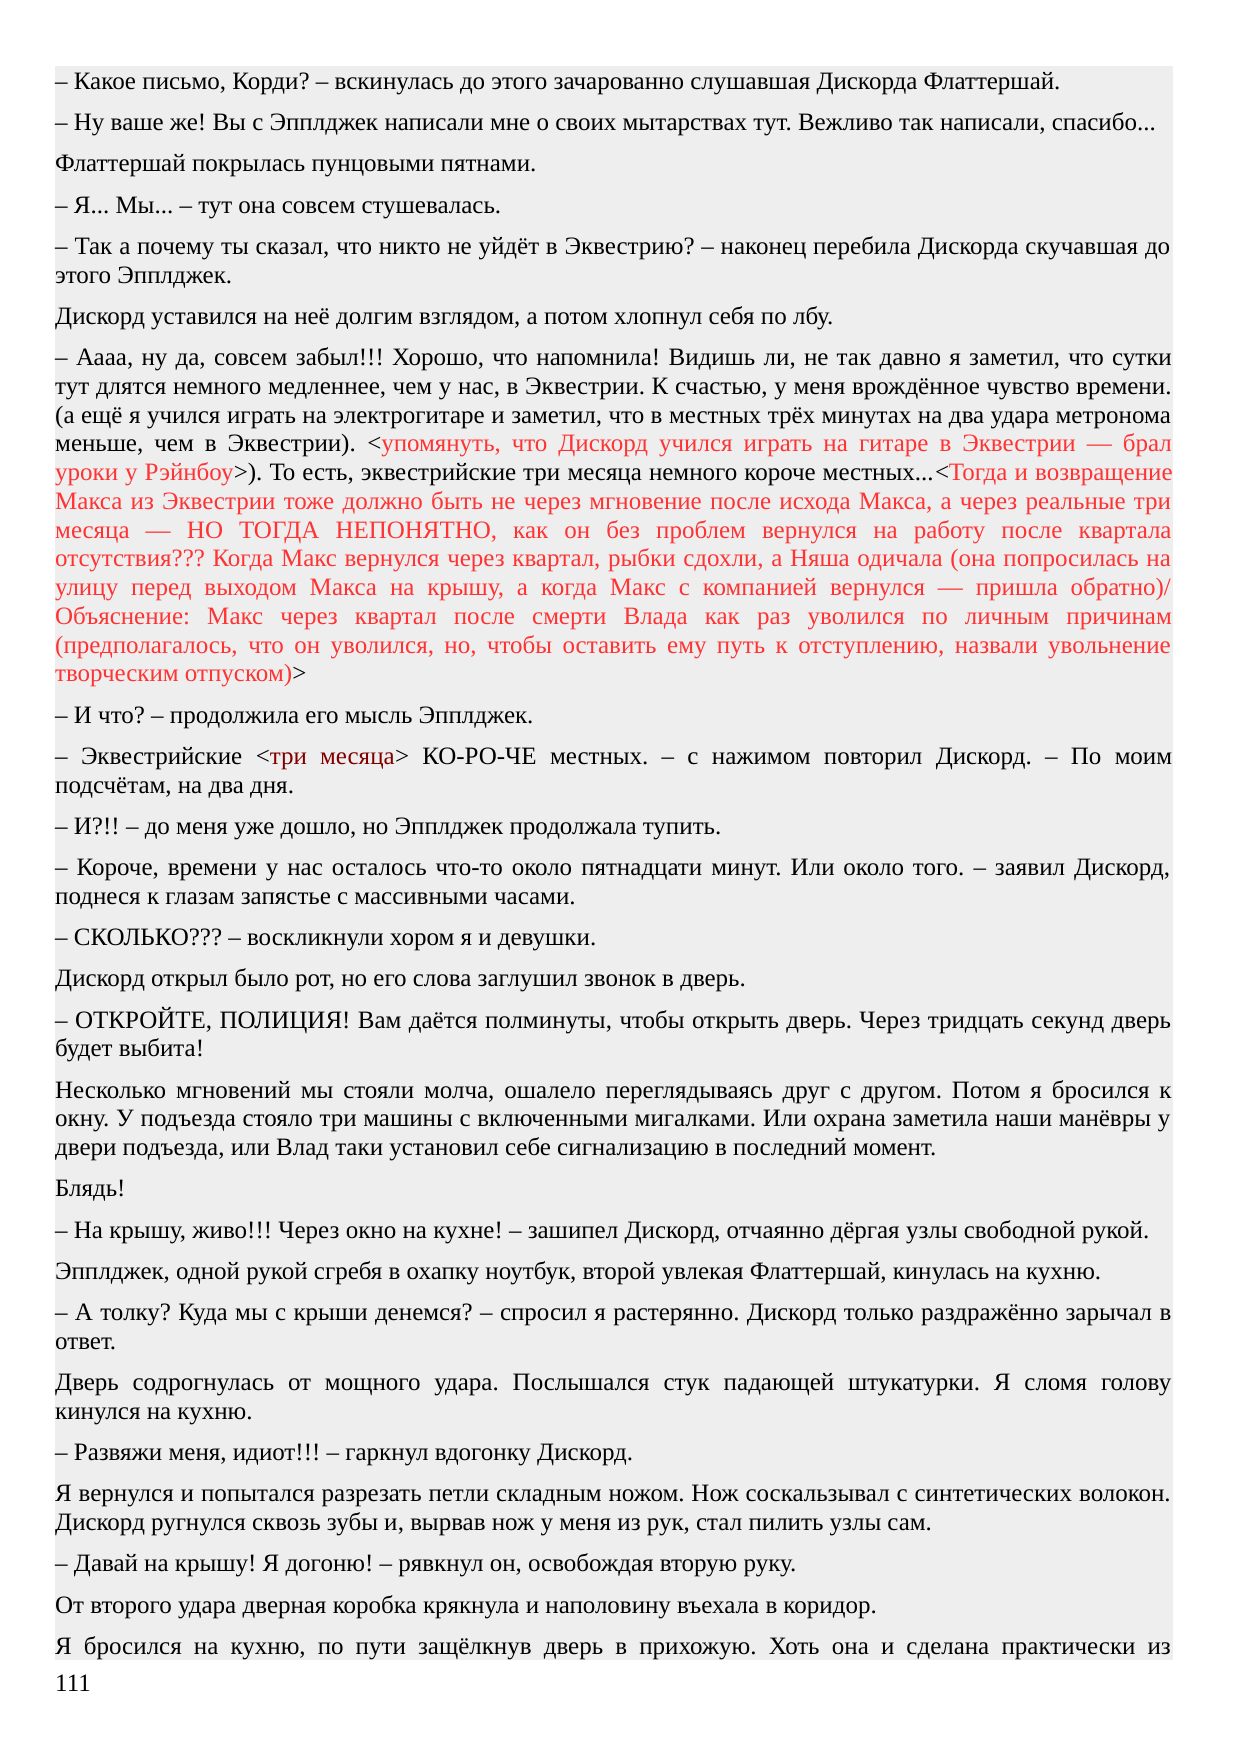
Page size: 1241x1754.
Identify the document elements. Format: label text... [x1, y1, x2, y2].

text – Ну ваше же! Вы с Эпплджек написали мне о своих мытарствах тут. Вежливо так написали, спасибо... [55, 107, 1173, 136]
text – СКОЛЬКО??? – воскликнули хором я и девушки. [55, 922, 1173, 951]
text – И?!! – до меня уже дошло, но Эпплджек продолжала тупить. [55, 811, 1173, 840]
text – Развяжи меня, идиот!!! – гаркнул вдогонку Дискорд. [55, 1437, 1173, 1466]
text Несколько мгновений мы стояли молча, ошалело переглядываясь друг с другом. Потом я бросился к окну. У подъезда стояло три машины с включенными мигалками. Или охрана заметила наши манёвры у двери подъезда, или Влад таки установил себе сигнализацию в последний момент. [55, 1075, 1173, 1161]
text – Аааа, ну да, совсем забыл!!! Хорошо, что напомнила! Видишь ли, не так давно я заметил, что сутки тут длятся немного медленнее, чем у нас, в Эквестрии. К счастью, у меня врождённое чувство времени. (а ещё я учился играть на электрогитаре и заметил, что в местных трёх минутах на два удара метронома меньше, чем в Эквестрии). <упомянуть, что Дискорд учился играть на гитаре в Эквестрии — брал уроки у Рэйнбоу>). То есть, эквестрийские три месяца немного короче местных...<Тогда и возвращение Макса из Эквестрии тоже должно быть не через мгновение после исхода Макса, а через реальные три месяца — НО ТОГДА НЕПОНЯТНО, как он без проблем вернулся на работу после квартала отсутствия??? Когда Макс вернулся через квартал, рыбки сдохли, а Няша одичала (она попросилась на улицу перед выходом Макса на крышу, а когда Макс с компанией вернулся — пришла обратно)/ Объяснение: Макс через квартал после смерти Влада как раз уволился по личным причинам (предполагалось, что он уволился, но, чтобы оставить ему путь к отступлению, назвали увольнение творческим отпуском)> [55, 342, 1173, 687]
text – На крышу, живо!!! Через окно на кухне! – зашипел Дискорд, отчаянно дёргая узлы свободной рукой. [55, 1215, 1173, 1243]
text – ОТКРОЙТЕ, ПОЛИЦИЯ! Вам даётся полминуты, чтобы открыть дверь. Через тридцать секунд дверь будет выбита! [55, 1005, 1173, 1062]
text Дискорд открыл было рот, но его слова заглушил звонок в дверь. [55, 963, 1173, 992]
text – Эквестрийские <три месяца> КО-РО-ЧЕ местных. – с нажимом повторил Дискорд. – По моим подсчётам, на два дня. [55, 741, 1173, 798]
text Флаттершай покрылась пунцовыми пятнами. [55, 148, 1173, 177]
text Эпплджек, одной рукой сгребя в охапку ноутбук, второй увлекая Флаттершай, кинулась на кухню. [55, 1256, 1173, 1285]
text – Так а почему ты сказал, что никто не уйдёт в Эквестрию? – наконец перебила Дискорда скучавшая до этого Эпплджек. [55, 231, 1173, 288]
text – Короче, времени у нас осталось что-то около пятнадцати минут. Или около того. – заявил Дискорд, поднеся к глазам запястье с массивными часами. [55, 852, 1173, 910]
text Дверь содрогнулась от мощного удара. Послышался стук падающей штукатурки. Я сломя голову кинулся на кухню. [55, 1367, 1173, 1425]
text – Давай на крышу! Я догоню! – рявкнул он, освобождая вторую руку. [55, 1548, 1173, 1577]
text – Я... Мы... – тут она совсем стушевалась. [55, 190, 1173, 218]
text Я бросился на кухню, по пути защёлкнув дверь в прихожую. Хоть она и сделана практически из [55, 1631, 1173, 1660]
text – Какое письмо, Корди? – вскинулась до этого зачарованно слушавшая Дискорда Флаттершай. [55, 66, 1173, 95]
text – И что? – продолжила его мысль Эпплджек. [55, 700, 1173, 728]
text От второго удара дверная коробка крякнула и наполовину въехала в коридор. [55, 1590, 1173, 1618]
text Блядь! [55, 1173, 1173, 1202]
text Дискорд уставился на неё долгим взглядом, а потом хлопнул себя по лбу. [55, 301, 1173, 330]
text – А толку? Куда мы с крыши денемся? – спросил я растерянно. Дискорд только раздражённо зарычал в ответ. [55, 1297, 1173, 1355]
text Я вернулся и попытался разрезать петли складным ножом. Нож соскальзывал с синтетических волокон. Дискорд ругнулся сквозь зубы и, вырвав нож у меня из рук, стал пилить узлы сам. [55, 1478, 1173, 1536]
